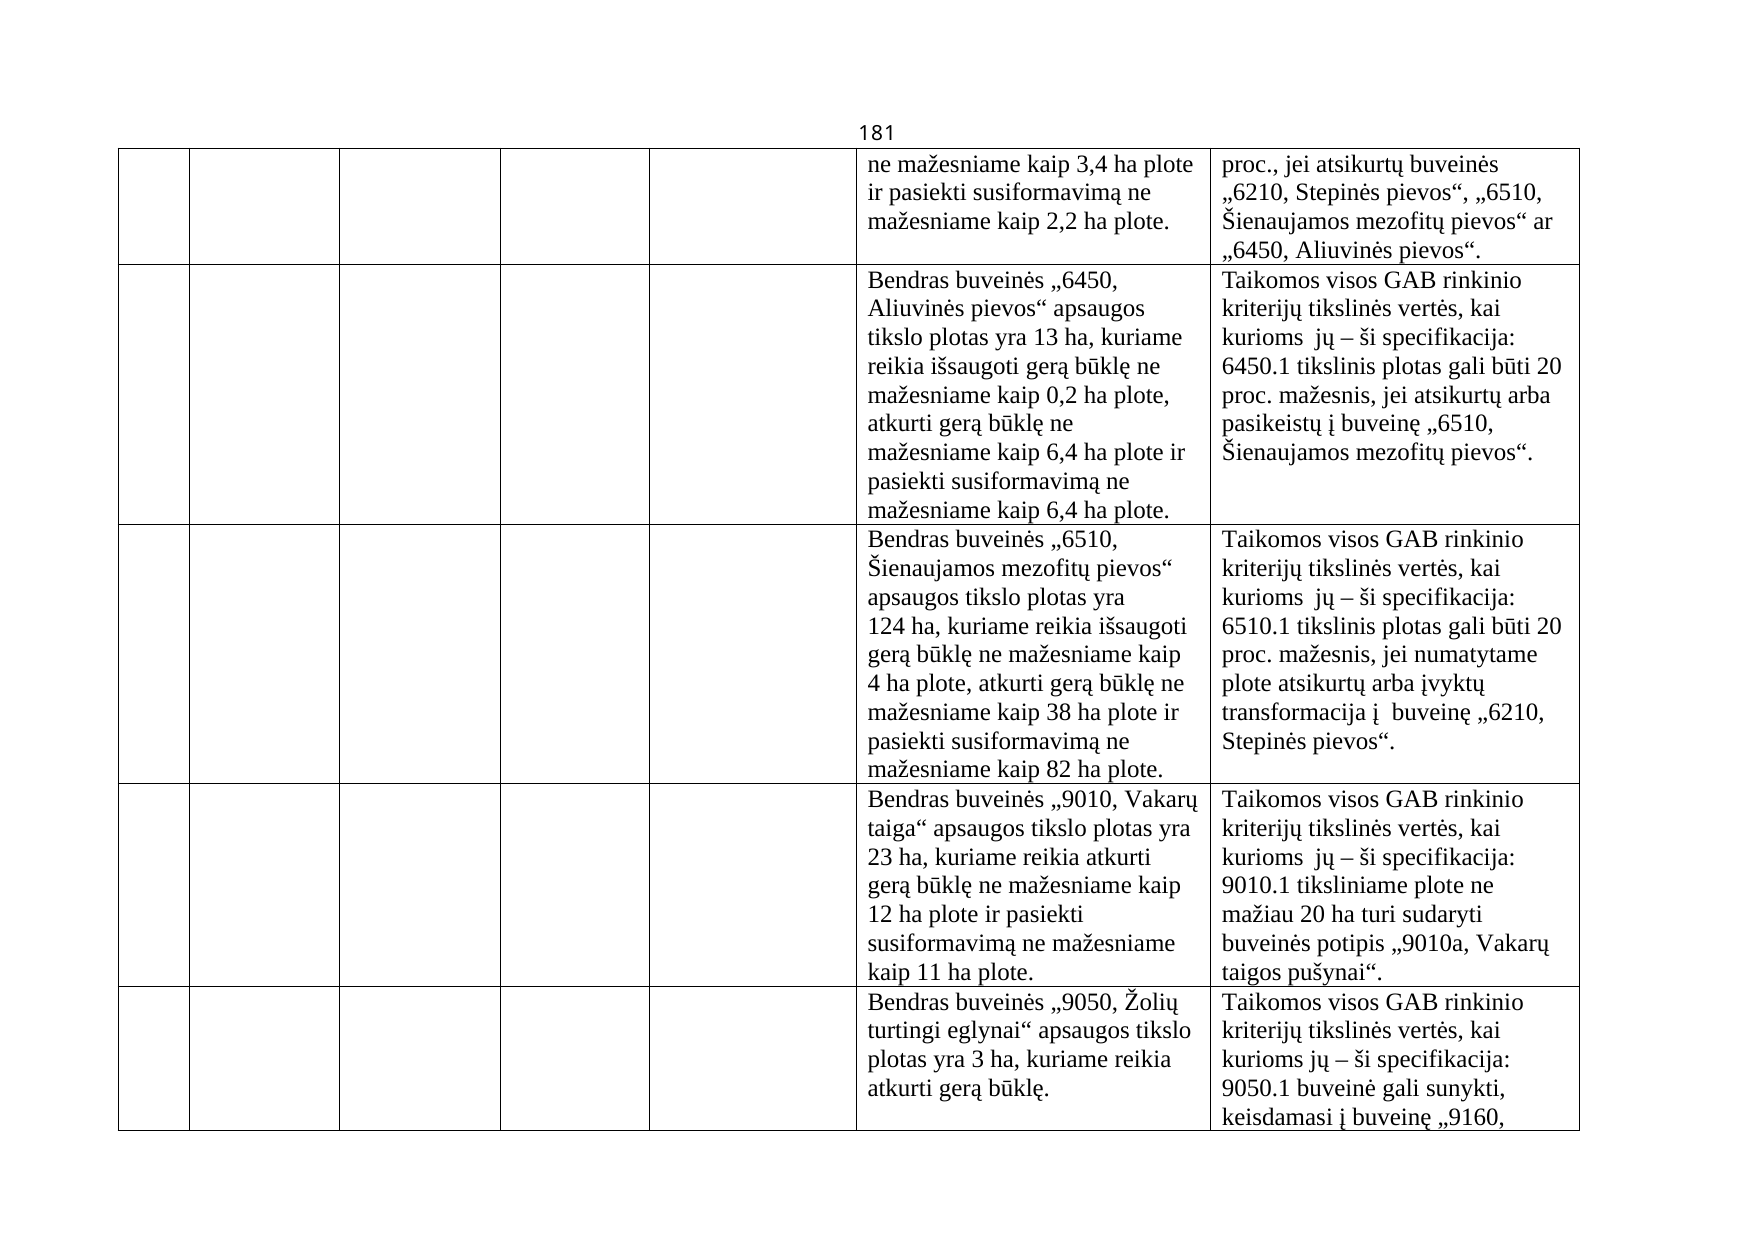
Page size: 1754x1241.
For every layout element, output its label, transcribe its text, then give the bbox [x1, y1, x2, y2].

table_cell Bendras buveinės „6450, Aliuvinės pievos“ apsaugos tikslo plotas yra 13 ha, kuriame reikia išsaugoti gerą būklę ne mažesniame kaip 0,2 ha plote, atkurti gerą būklę ne mažesniame kaip 6,4 ha plote ir pasiekti susiformavimą ne mažesniame kaip 6,4 ha plote. [857, 265, 1210, 523]
table_cell [501, 525, 649, 783]
table_cell [190, 987, 339, 1130]
table_cell [119, 525, 189, 783]
table_cell [190, 784, 339, 986]
table_cell [119, 149, 189, 264]
table_cell Bendras buveinės „9050, Žolių turtingi eglynai“ apsaugos tikslo plotas yra 3 ha, kuriame reikia atkurti gerą būklę. [857, 987, 1210, 1130]
table_cell [340, 265, 500, 523]
table_cell [190, 525, 339, 783]
table_cell Taikomos visos GAB rinkinio kriterijų tikslinės vertės, kai kurioms jų – ši specifikacija: 9010.1 tiksliniame plote ne mažiau 20 ha turi sudaryti buveinės potipis „9010a, Vakarų taigos pušynai“. [1211, 784, 1579, 986]
table_cell [501, 149, 649, 264]
table_cell [501, 987, 649, 1130]
table_cell [650, 265, 856, 523]
table_cell [119, 987, 189, 1130]
table_cell [340, 987, 500, 1130]
table_cell ne mažesniame kaip 3,4 ha plote ir pasiekti susiformavimą ne mažesniame kaip 2,2 ha plote. [857, 149, 1210, 264]
table_cell Bendras buveinės „6510, Šienaujamos mezofitų pievos“ apsaugos tikslo plotas yra 124 ha, kuriame reikia išsaugoti gerą būklę ne mažesniame kaip 4 ha plote, atkurti gerą būklę ne mažesniame kaip 38 ha plote ir pasiekti susiformavimą ne mažesniame kaip 82 ha plote. [857, 525, 1210, 783]
table_cell [340, 784, 500, 986]
table_cell Taikomos visos GAB rinkinio kriterijų tikslinės vertės, kai kurioms jų – ši specifikacija: 6450.1 tikslinis plotas gali būti 20 proc. mažesnis, jei atsikurtų arba pasikeistų į buveinę „6510, Šienaujamos mezofitų pievos“. [1211, 265, 1579, 523]
table_cell [650, 525, 856, 783]
table_cell [650, 149, 856, 264]
table_cell Taikomos visos GAB rinkinio kriterijų tikslinės vertės, kai kurioms jų – ši specifikacija: 9050.1 buveinė gali sunykti, keisdamasi į buveinę „9160, [1211, 987, 1579, 1130]
table_cell [340, 525, 500, 783]
table_cell [190, 149, 339, 264]
table_cell [190, 265, 339, 523]
table_cell [501, 265, 649, 523]
table_cell proc., jei atsikurtų buveinės „6210, Stepinės pievos“, „6510, Šienaujamos mezofitų pievos“ ar „6450, Aliuvinės pievos“. [1211, 149, 1579, 264]
table_cell Taikomos visos GAB rinkinio kriterijų tikslinės vertės, kai kurioms jų – ši specifikacija: 6510.1 tikslinis plotas gali būti 20 proc. mažesnis, jei numatytame plote atsikurtų arba įvyktų transformacija į buveinę „6210, Stepinės pievos“. [1211, 525, 1579, 783]
table_cell [650, 784, 856, 986]
table_cell [501, 784, 649, 986]
table_cell [119, 265, 189, 523]
table_cell [119, 784, 189, 986]
table_cell Bendras buveinės „9010, Vakarų taiga“ apsaugos tikslo plotas yra 23 ha, kuriame reikia atkurti gerą būklę ne mažesniame kaip 12 ha plote ir pasiekti susiformavimą ne mažesniame kaip 11 ha plote. [857, 784, 1210, 986]
table_cell [650, 987, 856, 1130]
table_cell [340, 149, 500, 264]
